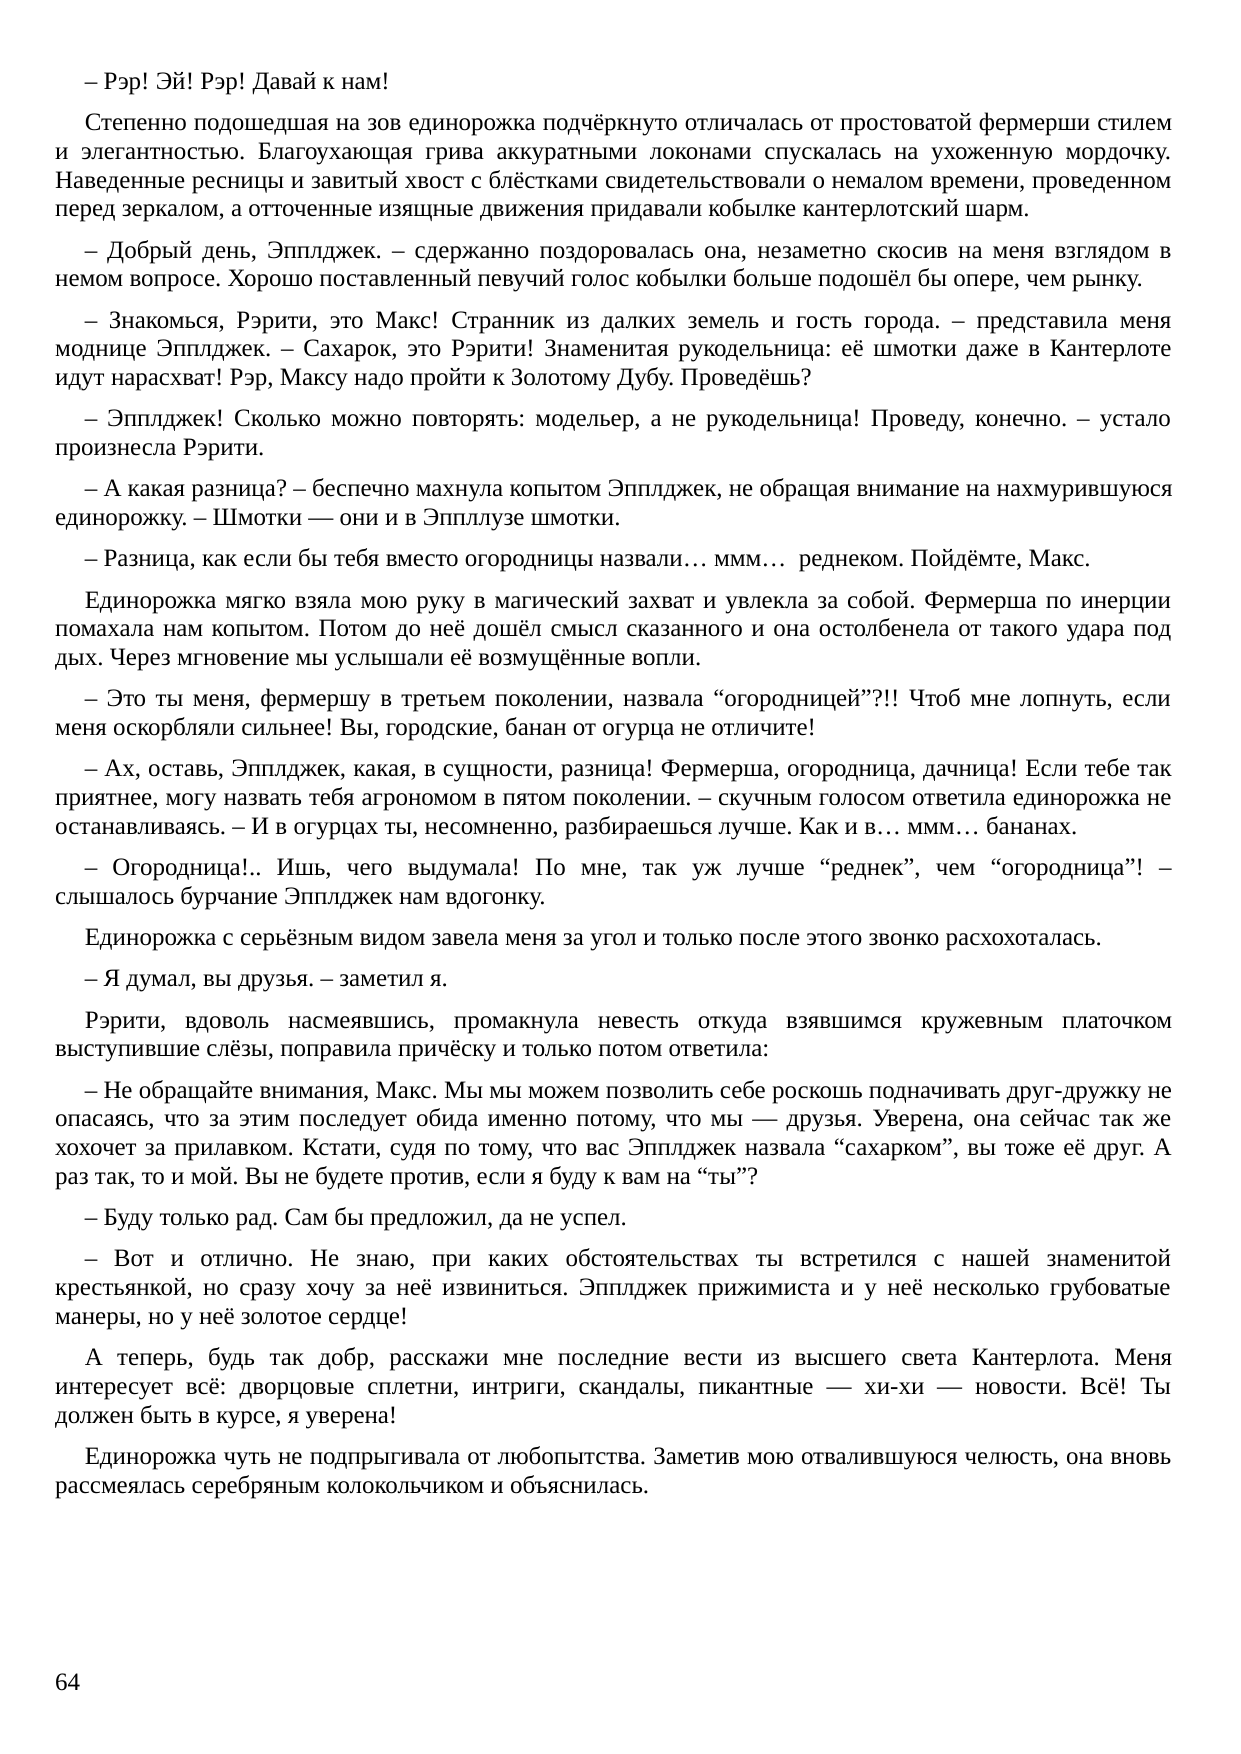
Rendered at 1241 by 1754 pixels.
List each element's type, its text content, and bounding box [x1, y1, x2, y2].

text Рэрити, вдоволь насмеявшись, промакнула невесть откуда взявшимся кружевным платочком выступившие слёзы, поправила причёску и только потом ответила: [55, 1005, 1173, 1062]
text – Добрый день, Эпплджек. – сдержанно поздоровалась она, незаметно скосив на меня взглядом в немом вопросе. Хорошо поставленный певучий голос кобылки больше подошёл бы опере, чем рынку. [55, 235, 1173, 292]
text – А какая разница? – беспечно махнула копытом Эпплджек, не обращая внимание на нахмурившуюся единорожку. – Шмотки — они и в Эппллузе шмотки. [55, 473, 1173, 531]
text Степенно подошедшая на зов единорожка подчёркнуто отличалась от простоватой фермерши стилем и элегантностью. Благоухающая грива аккуратными локонами спускалась на ухоженную мордочку. Наведенные ресницы и завитый хвост с блёстками свидетельствовали о немалом времени, проведенном перед зеркалом, а отточенные изящные движения придавали кобылке кантерлотский шарм. [55, 107, 1173, 222]
text – Огородница!.. Ишь, чего выдумала! По мне, так уж лучше “реднек”, чем “огородница”! – слышалось бурчание Эпплджек нам вдогонку. [55, 852, 1173, 910]
text – Это ты меня, фермершу в третьем поколении, назвала “огородницей”?!! Чтоб мне лопнуть, если меня оскорбляли сильнее! Вы, городские, банан от огурца не отличите! [55, 683, 1173, 741]
text – Знакомься, Рэрити, это Макс! Странник из далких земель и гость города. – представила меня моднице Эпплджек. – Сахарок, это Рэрити! Знаменитая рукодельница: её шмотки даже в Кантерлоте идут нарасхват! Рэр, Максу надо пройти к Золотому Дубу. Проведёшь? [55, 305, 1173, 391]
text Единорожка мягко взяла мою руку в магический захват и увлекла за собой. Фермерша по инерции помахала нам копытом. Потом до неё дошёл смысл сказанного и она остолбенела от такого удара под дых. Через мгновение мы услышали её возмущённые вопли. [55, 585, 1173, 671]
text Единорожка чуть не подпрыгивала от любопытства. Заметив мою отвалившуюся челюсть, она вновь рассмеялась серебряным колокольчиком и объяснилась. [55, 1441, 1173, 1498]
text – Ах, оставь, Эпплджек, какая, в сущности, разница! Фермерша, огородница, дачница! Если тебе так приятнее, могу назвать тебя агрономом в пятом поколении. – скучным голосом ответила единорожка не останавливаясь. – И в огурцах ты, несомненно, разбираешься лучше. Как и в… ммм… бананах. [55, 753, 1173, 840]
text – Разница, как если бы тебя вместо огородницы назвали… ммм… реднеком. Пойдёмте, Макс. [55, 543, 1173, 572]
text А теперь, будь так добр, расскажи мне последние вести из высшего света Кантерлота. Меня интересует всё: дворцовые сплетни, интриги, скандалы, пикантные — хи-хи — новости. Всё! Ты должен быть в курсе, я уверена! [55, 1342, 1173, 1428]
text – Буду только рад. Сам бы предложил, да не успел. [55, 1202, 1173, 1231]
text – Не обращайте внимания, Макс. Мы мы можем позволить себе роскошь подначивать друг-дружку не опасаясь, что за этим последует обида именно потому, что мы — друзья. Уверена, она сейчас так же хохочет за прилавком. Кстати, судя по тому, что вас Эпплджек назвала “сахарком”, вы тоже её друг. А раз так, то и мой. Вы не будете против, если я буду к вам на “ты”? [55, 1075, 1173, 1190]
text – Вот и отлично. Не знаю, при каких обстоятельствах ты встретился с нашей знаменитой крестьянкой, но сразу хочу за неё извиниться. Эпплджек прижимиста и у неё несколько грубоватые манеры, но у неё золотое сердце! [55, 1243, 1173, 1330]
text – Эпплджек! Сколько можно повторять: модельер, а не рукодельница! Проведу, конечно. – устало произнесла Рэрити. [55, 403, 1173, 461]
text – Я думал, вы друзья. – заметил я. [55, 963, 1173, 992]
text Единорожка с серьёзным видом завела меня за угол и только после этого звонко расхохоталась. [55, 922, 1173, 951]
text – Рэр! Эй! Рэр! Давай к нам! [55, 66, 1173, 95]
